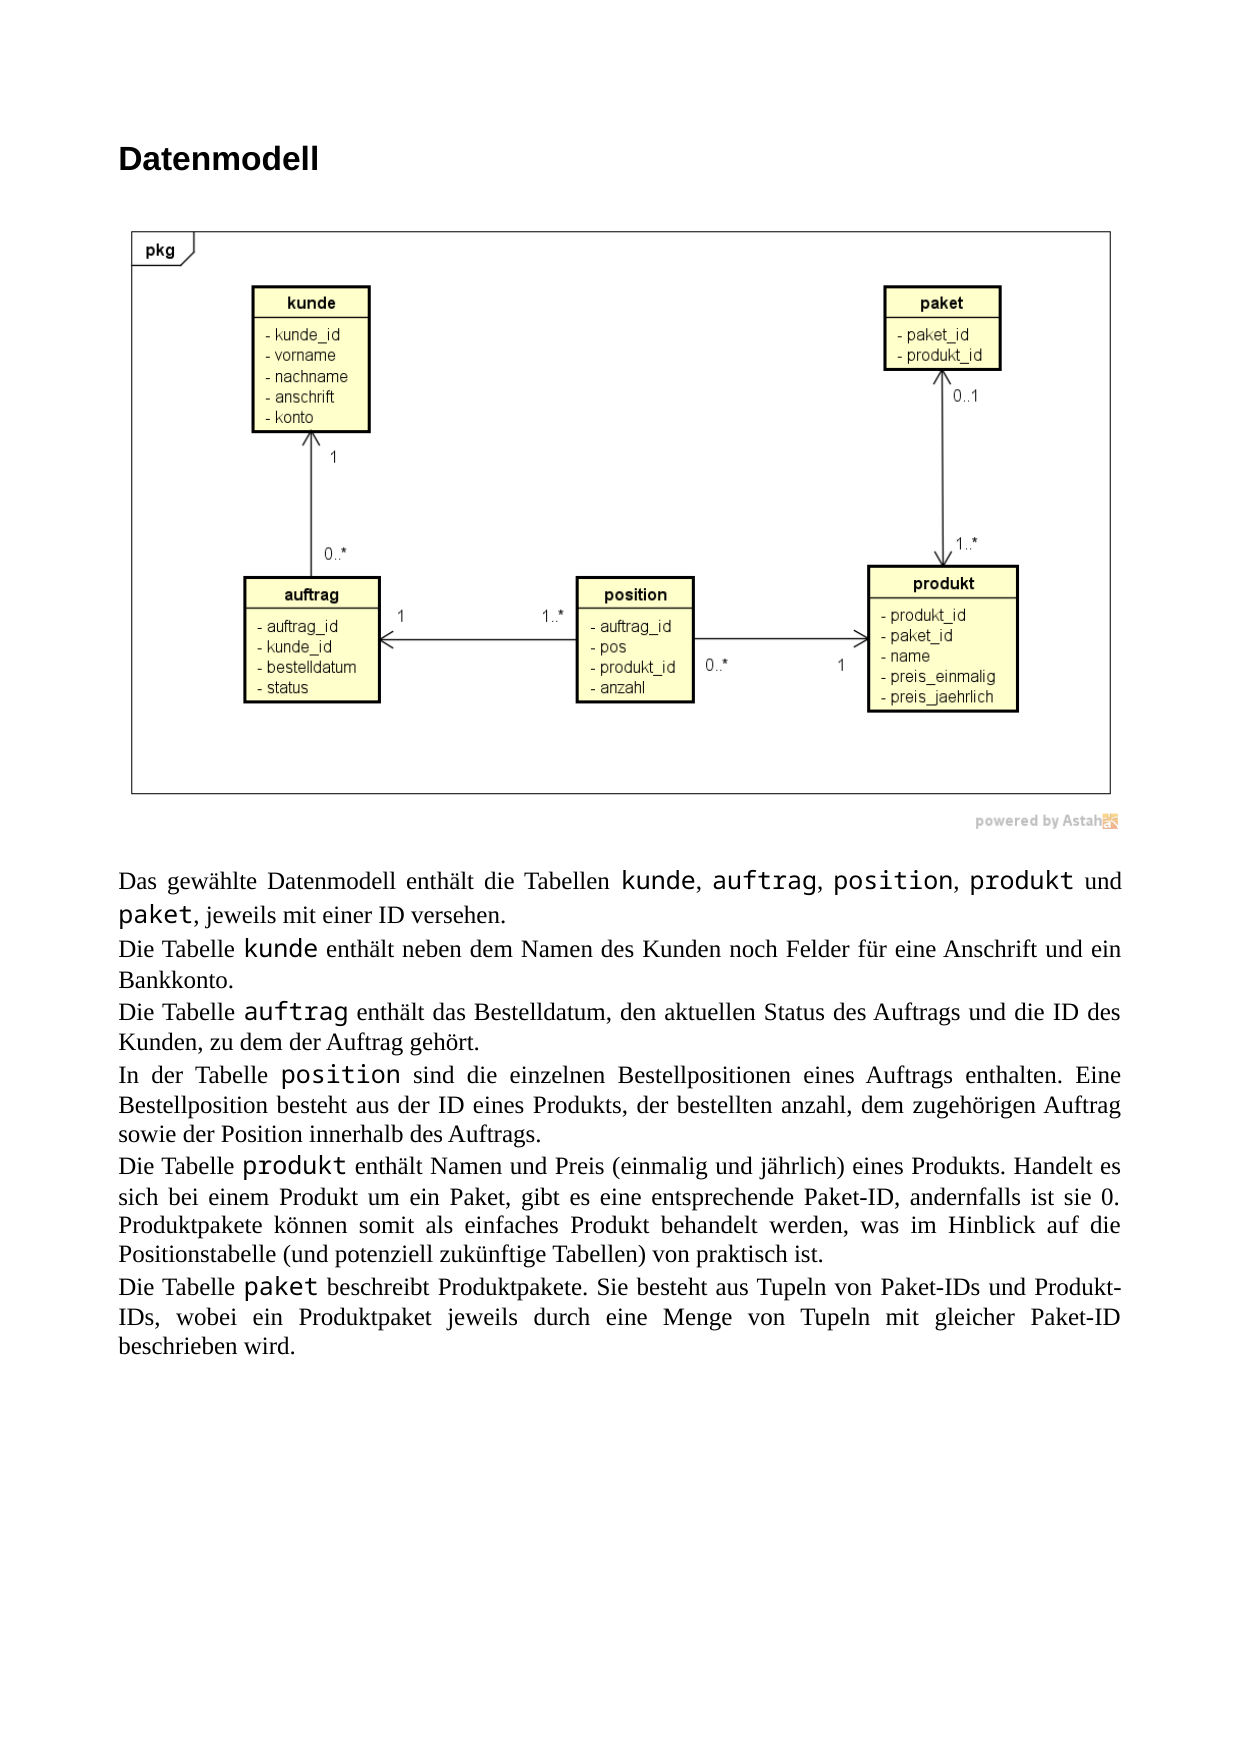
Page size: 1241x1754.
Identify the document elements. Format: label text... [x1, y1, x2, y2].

text In der Tabelle position sind die einzelnen Bestellpositionen eines Auftrags enthalten. Eine Bestellposition besteht aus der ID eines Produkts, der bestellten anzahl, dem zugehörigen Auftrag sowie der Position innerhalb des Auftrags. [118, 1056, 1122, 1148]
text Die Tabelle kunde enthält neben dem Namen des Kunden noch Felder für eine Anschrift und ein Bankkonto. [118, 931, 1122, 993]
picture [118, 218, 1123, 834]
text Die Tabelle auftrag enthält das Bestelldatum, den aktuellen Status des Auftrags und die ID des Kunden, zu dem der Auftrag gehört. [118, 993, 1122, 1056]
subtitle Datenmodell [118, 139, 1122, 178]
text Das gewählte Datenmodell enthält die Tabellen kunde, auftrag, position, produkt und paket, jeweils mit einer ID versehen. [118, 862, 1122, 931]
text Die Tabelle produkt enthält Namen und Preis (einmalig und jährlich) eines Produkts. Handelt es sich bei einem Produkt um ein Paket, gibt es eine entsprechende Paket-ID, andernfalls ist sie 0. Produktpakete können somit als einfaches Produkt behandelt werden, was im Hinblick auf die Positionstabelle (und potenziell zukünftige Tabellen) von praktisch ist. [118, 1148, 1122, 1268]
text Die Tabelle paket beschreibt Produktpakete. Sie besteht aus Tupeln von Paket-IDs und Produkt-IDs, wobei ein Produktpaket jeweils durch eine Menge von Tupeln mit gleicher Paket-ID beschrieben wird. [118, 1268, 1122, 1360]
